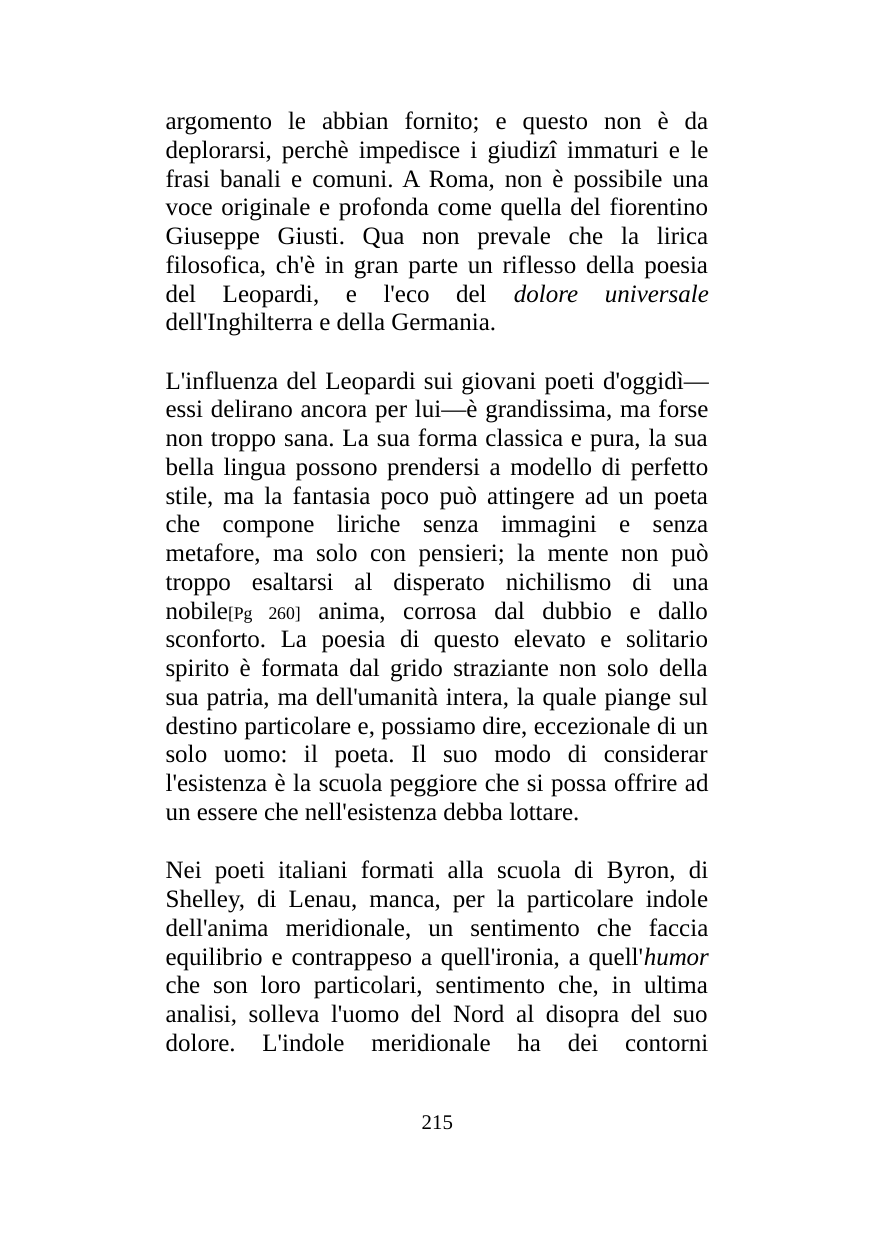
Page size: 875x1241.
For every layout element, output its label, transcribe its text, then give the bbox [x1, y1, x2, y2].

text L'influenza del Leopardi sui giovani poeti d'oggidì—essi delirano ancora per lui—è grandissima, ma forse non troppo sana. La sua forma classica e pura, la sua bella lingua possono prendersi a modello di perfetto stile, ma la fantasia poco può attingere ad un poeta che compone liriche senza immagini e senza metafore, ma solo con pensieri; la mente non può troppo esaltarsi al disperato nichilismo di una nobile[Pg 260] anima, corrosa dal dubbio e dallo sconforto. La poesia di questo elevato e solitario spirito è formata dal grido straziante non solo della sua patria, ma dell'umanità intera, la quale piange sul destino particolare e, possiamo dire, eccezionale di un solo uomo: il poeta. Il suo modo di considerar l'esistenza è la scuola peggiore che si possa offrire ad un essere che nell'esistenza debba lottare. [165, 366, 709, 826]
text argomento le abbian fornito; e questo non è da deplorarsi, perchè impedisce i giudizî immaturi e le frasi banali e comuni. A Roma, non è possibile una voce originale e profonda come quella del fiorentino Giuseppe Giusti. Qua non prevale che la lirica filosofica, ch'è in gran parte un riflesso della poesia del Leopardi, e l'eco del dolore universale dell'Inghilterra e della Germania. [165, 106, 709, 336]
text Nei poeti italiani formati alla scuola di Byron, di Shelley, di Lenau, manca, per la particolare indole dell'anima meridionale, un sentimento che faccia equilibrio e contrappeso a quell'ironia, a quell'humor che son loro particolari, sentimento che, in ultima analisi, solleva l'uomo del Nord al disopra del suo dolore. L'indole meridionale ha dei contorni [165, 855, 709, 1057]
